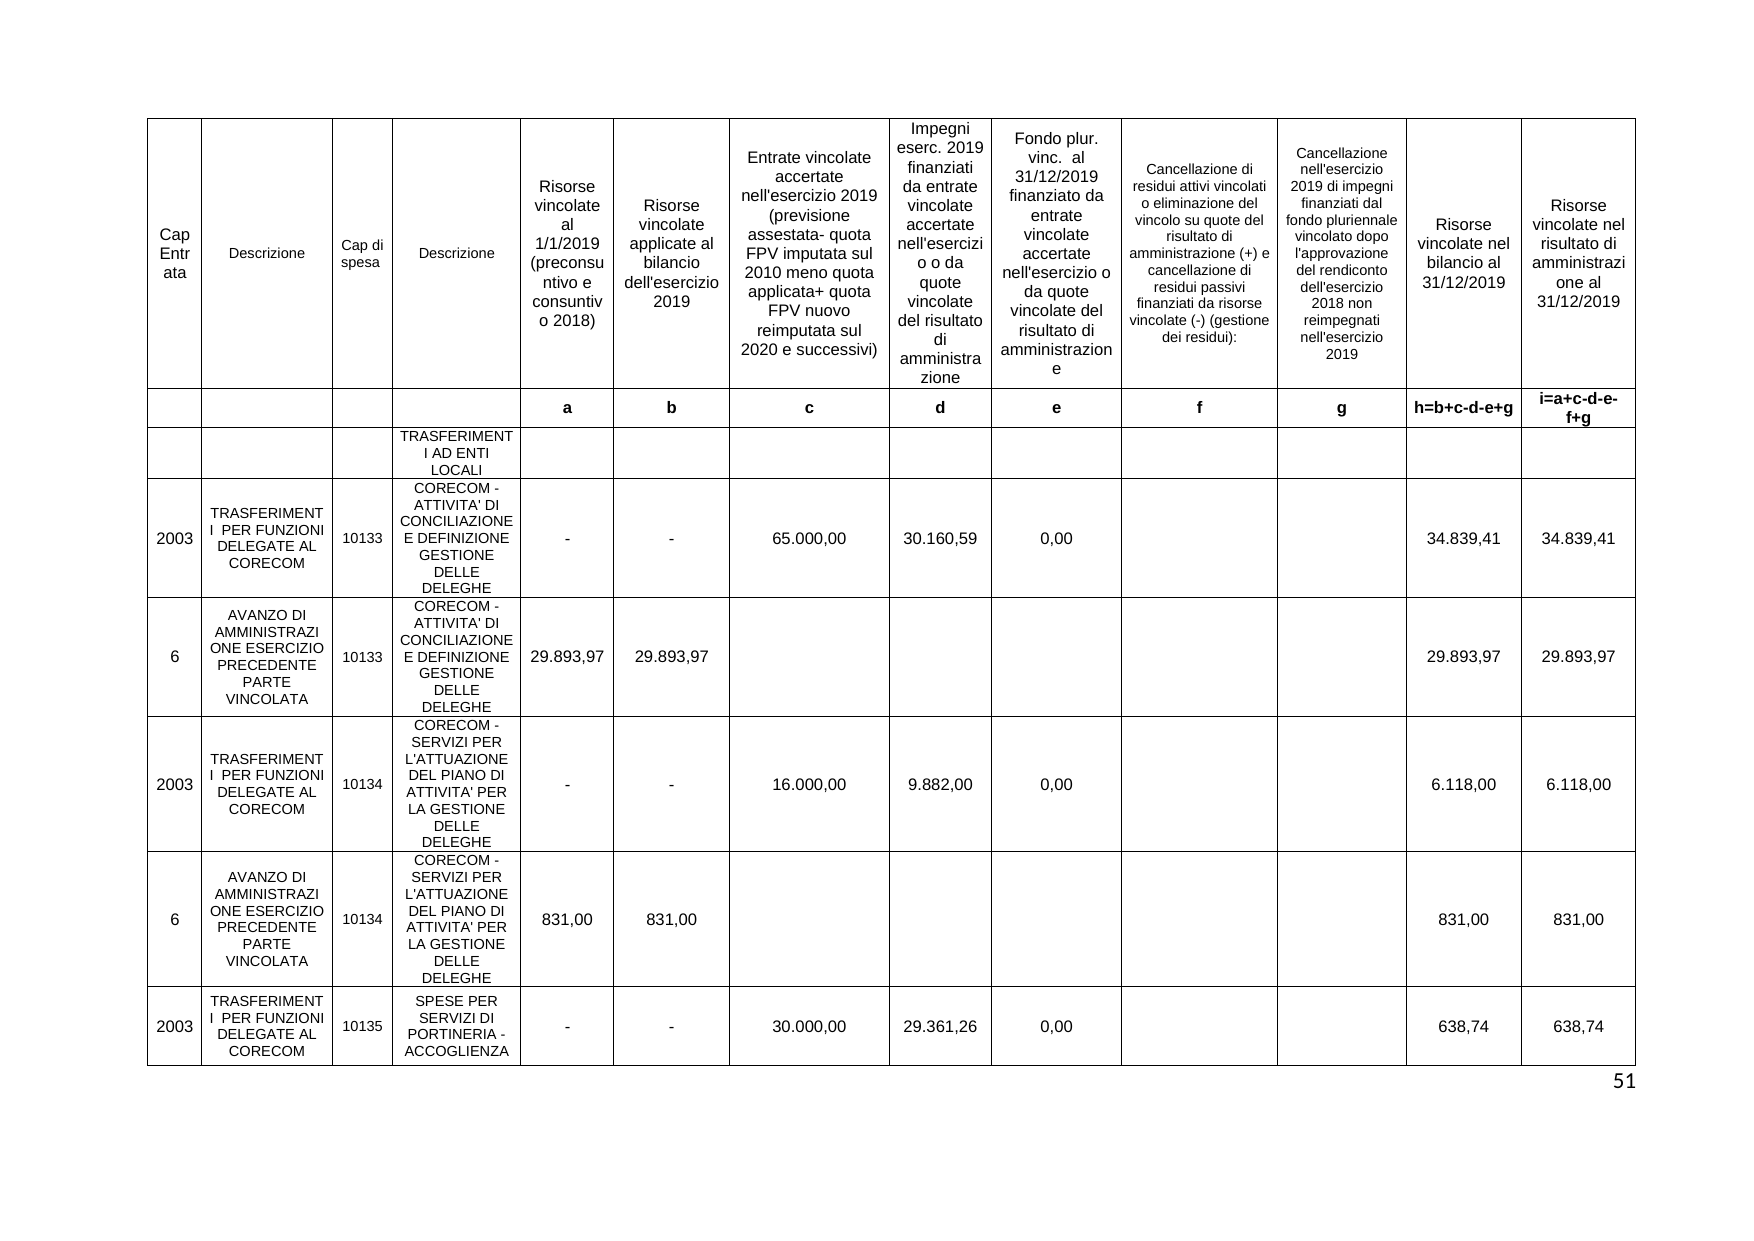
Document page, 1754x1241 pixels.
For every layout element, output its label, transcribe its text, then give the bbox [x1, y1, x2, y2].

table_cell 29.893,97 [521, 598, 613, 716]
table_header Risorse vincolate nel risultato di amministrazione al 31/12/2019 [1522, 119, 1635, 387]
table_cell - [614, 717, 729, 851]
table_cell [1278, 428, 1406, 478]
table_cell 10133 [333, 479, 392, 597]
table_cell 10135 [333, 987, 392, 1065]
table_cell g [1278, 389, 1406, 427]
table_cell [992, 598, 1121, 716]
table_cell TRASFERIMENTI AD ENTI LOCALI [393, 428, 520, 478]
table_cell AVANZO DI AMMINISTRAZIONE ESERCIZIO PRECEDENTE PARTE VINCOLATA [202, 852, 332, 986]
table_header Cap Entrata [148, 119, 201, 387]
table_cell [730, 598, 889, 716]
table_cell [890, 852, 991, 986]
table_cell TRASFERIMENTI PER FUNZIONI DELEGATE AL CORECOM [202, 479, 332, 597]
table_cell [393, 389, 520, 427]
table_cell - [521, 717, 613, 851]
table_cell [148, 389, 201, 427]
table_cell SPESE PER SERVIZI DI PORTINERIA - ACCOGLIENZA [393, 987, 520, 1065]
table_cell 10133 [333, 598, 392, 716]
table_cell TRASFERIMENTI PER FUNZIONI DELEGATE AL CORECOM [202, 717, 332, 851]
table_header Descrizione [202, 119, 332, 387]
table_cell 831,00 [614, 852, 729, 986]
table_cell TRASFERIMENTI PER FUNZIONI DELEGATE AL CORECOM [202, 987, 332, 1065]
table_cell c [730, 389, 889, 427]
table_cell h=b+c-d-e+g [1407, 389, 1521, 427]
table_cell 30.160,59 [890, 479, 991, 597]
table_cell - [521, 987, 613, 1065]
table_cell d [890, 389, 991, 427]
table_cell [1278, 717, 1406, 851]
table_cell [1122, 428, 1277, 478]
table_header Entrate vincolate accertate nell'esercizio 2019 (previsione assestata- quota FPV imputata sul 2010 meno quota applicata+ quota FPV nuovo reimputata sul 2020 e successivi) [730, 119, 889, 387]
table_header Fondo plur. vinc. al 31/12/2019 finanziato da entrate vincolate accertate nell'esercizio o da quote vincolate del risultato di amministrazione [992, 119, 1121, 387]
table_cell - [521, 428, 613, 478]
table_cell [992, 852, 1121, 986]
table_cell [730, 428, 889, 478]
table_cell [202, 428, 332, 478]
table_cell [1122, 717, 1277, 851]
table_cell [890, 598, 991, 716]
table_cell 9.882,00 [890, 717, 991, 851]
table_cell [1122, 598, 1277, 716]
table_cell 30.000,00 [730, 987, 889, 1065]
table_cell 29.893,97 [614, 598, 729, 716]
table_cell 0,00 [992, 717, 1121, 851]
table_cell 29.893,97 [1407, 598, 1521, 716]
table_cell 638,74 [1522, 987, 1635, 1065]
table_cell [1278, 479, 1406, 597]
table_cell 831,00 [1522, 852, 1635, 986]
table_header Descrizione [393, 119, 520, 387]
table_header Impegni eserc. 2019 finanziati da entrate vincolate accertate nell'esercizio o da quote vincolate del risultato di amministrazione [890, 119, 991, 387]
table_cell CORECOM - ATTIVITA' DI CONCILIAZIONE E DEFINIZIONE GESTIONE DELLE DELEGHE [393, 598, 520, 716]
table_cell - [614, 987, 729, 1065]
table_cell 6 [148, 598, 201, 716]
table_cell 29.893,97 [1522, 598, 1635, 716]
table_cell [1122, 852, 1277, 986]
table_header Cancellazione nell'esercizio 2019 di impegni finanziati dal fondo pluriennale vincolato dopo l'approvazione del rendiconto dell'esercizio 2018 non reimpegnati nell'esercizio 2019 [1278, 119, 1406, 387]
table_cell 34.839,41 [1407, 479, 1521, 597]
table_cell - [890, 428, 991, 478]
table_cell CORECOM - SERVIZI PER L'ATTUAZIONE DEL PIANO DI ATTIVITA' PER LA GESTIONE DELLE DELEGHE [393, 717, 520, 851]
table_cell AVANZO DI AMMINISTRAZIONE ESERCIZIO PRECEDENTE PARTE VINCOLATA [202, 598, 332, 716]
table_cell 10134 [333, 852, 392, 986]
table_header Risorse vincolate al 1/1/2019 (preconsuntivo e consuntivo 2018) [521, 119, 613, 387]
table_cell [202, 389, 332, 427]
table_cell [1122, 479, 1277, 597]
table_cell - [614, 428, 729, 478]
table_cell b [614, 389, 729, 427]
table_header Risorse vincolate applicate al bilancio dell'esercizio 2019 [614, 119, 729, 387]
table_cell 65.000,00 [730, 479, 889, 597]
table_cell 638,74 [1407, 987, 1521, 1065]
table_cell e [992, 389, 1121, 427]
table_cell 831,00 [521, 852, 613, 986]
table_cell 831,00 [1407, 852, 1521, 986]
table_cell [1522, 428, 1635, 478]
table_cell 2003 [148, 987, 201, 1065]
table_cell [333, 428, 392, 478]
table_cell 2003 [148, 479, 201, 597]
table_cell CORECOM - SERVIZI PER L'ATTUAZIONE DEL PIANO DI ATTIVITA' PER LA GESTIONE DELLE DELEGHE [393, 852, 520, 986]
table_cell [1278, 852, 1406, 986]
table_cell [333, 389, 392, 427]
table_cell [1122, 987, 1277, 1065]
table_cell [1278, 598, 1406, 716]
table_cell - [521, 479, 613, 597]
table_header Cap di spesa [333, 119, 392, 387]
table_cell [730, 852, 889, 986]
table_cell 16.000,00 [730, 717, 889, 851]
table_header Cancellazione di residui attivi vincolati o eliminazione del vincolo su quote del risultato di amministrazione (+) e cancellazione di residui passivi finanziati da risorse vincolate (-) (gestione dei residui): [1122, 119, 1277, 387]
table_cell 10134 [333, 717, 392, 851]
table_cell 0,00 [992, 479, 1121, 597]
table_cell a [521, 389, 613, 427]
table_cell - [614, 479, 729, 597]
table_header Risorse vincolate nel bilancio al 31/12/2019 [1407, 119, 1521, 387]
table_cell 2003 [148, 717, 201, 851]
table_cell 34.839,41 [1522, 479, 1635, 597]
table_cell [1407, 428, 1521, 478]
table_cell [992, 428, 1121, 478]
table_cell 0,00 [992, 987, 1121, 1065]
table_cell 6.118,00 [1522, 717, 1635, 851]
table_cell 29.361,26 [890, 987, 991, 1065]
table_cell f [1122, 389, 1277, 427]
table_cell [1278, 987, 1406, 1065]
table_cell CORECOM - ATTIVITA' DI CONCILIAZIONE E DEFINIZIONE GESTIONE DELLE DELEGHE [393, 479, 520, 597]
table_cell [148, 428, 201, 478]
table_cell i=a+c-d-e-f+g [1522, 389, 1635, 427]
table_cell 6.118,00 [1407, 717, 1521, 851]
table_cell 6 [148, 852, 201, 986]
